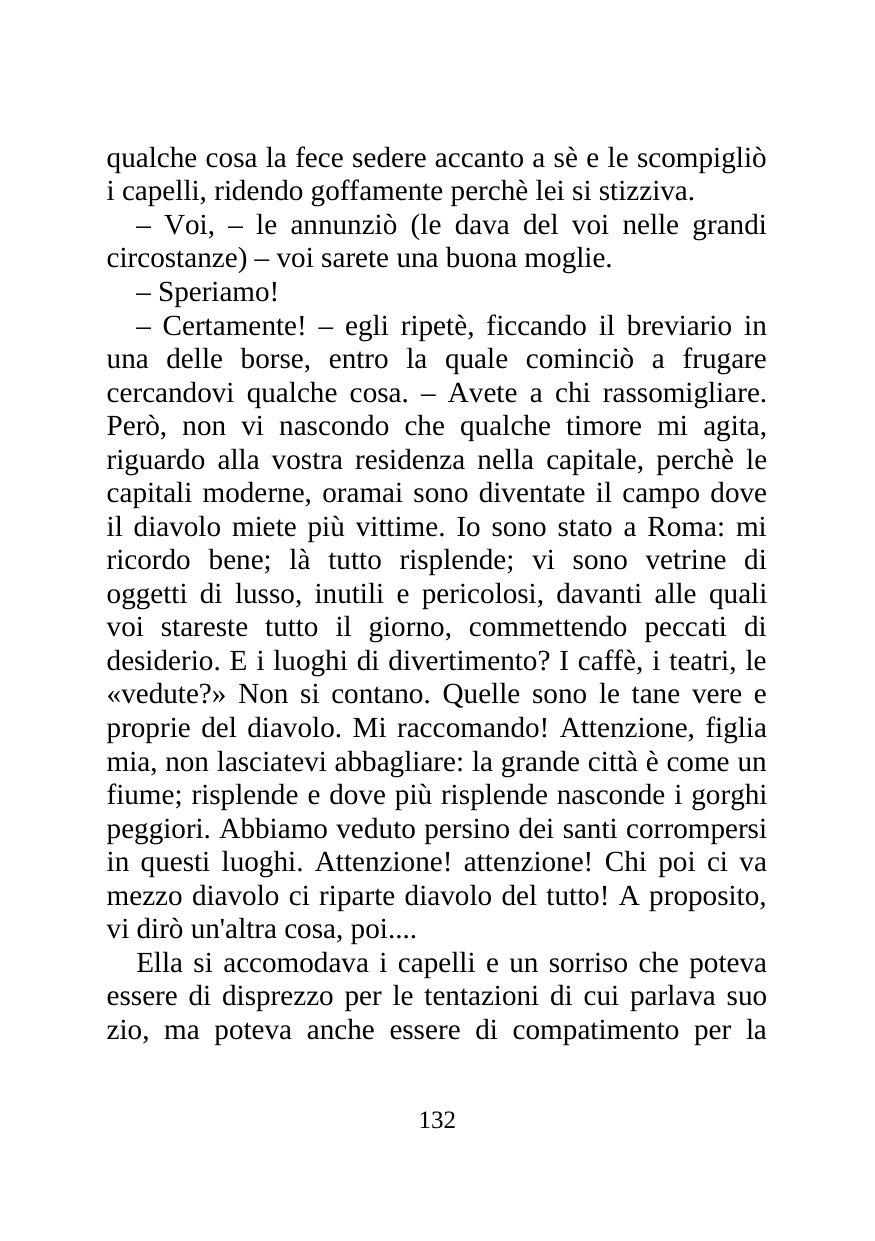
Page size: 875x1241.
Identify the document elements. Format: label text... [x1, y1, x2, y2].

text – Voi, – le annunziò (le dava del voi nelle grandi circostanze) – voi sarete una buona moglie. [106, 207, 768, 274]
text Ella si accomodava i capelli e un sorriso che poteva essere di disprezzo per le tentazioni di cui parlava suo zio, ma poteva anche essere di compatimento per la [106, 945, 768, 1046]
text – Speriamo! [106, 274, 768, 308]
text qualche cosa la fece sedere accanto a sè e le scompigliò i capelli, ridendo goffamente perchè lei si stizziva. [106, 140, 768, 207]
text – Certamente! – egli ripetè, ficcando il breviario in una delle borse, entro la quale cominciò a frugare cercandovi qualche cosa. – Avete a chi rassomigliare. Però, non vi nascondo che qualche timore mi agita, riguardo alla vostra residenza nella capitale, perchè le capitali moderne, oramai sono diventate il campo dove il diavolo miete più vittime. Io sono stato a Roma: mi ricordo bene; là tutto risplende; vi sono vetrine di oggetti di lusso, inutili e pericolosi, davanti alle quali voi stareste tutto il giorno, commettendo peccati di desiderio. E i luoghi di divertimento? I caffè, i teatri, le «vedute?» Non si contano. Quelle sono le tane vere e proprie del diavolo. Mi raccomando! Attenzione, figlia mia, non lasciatevi abbagliare: la grande città è come un fiume; risplende e dove più risplende nasconde i gorghi peggiori. Abbiamo veduto persino dei santi corrompersi in questi luoghi. Attenzione! attenzione! Chi poi ci va mezzo diavolo ci riparte diavolo del tutto! A proposito, vi dirò un'altra cosa, poi.... [106, 308, 768, 945]
